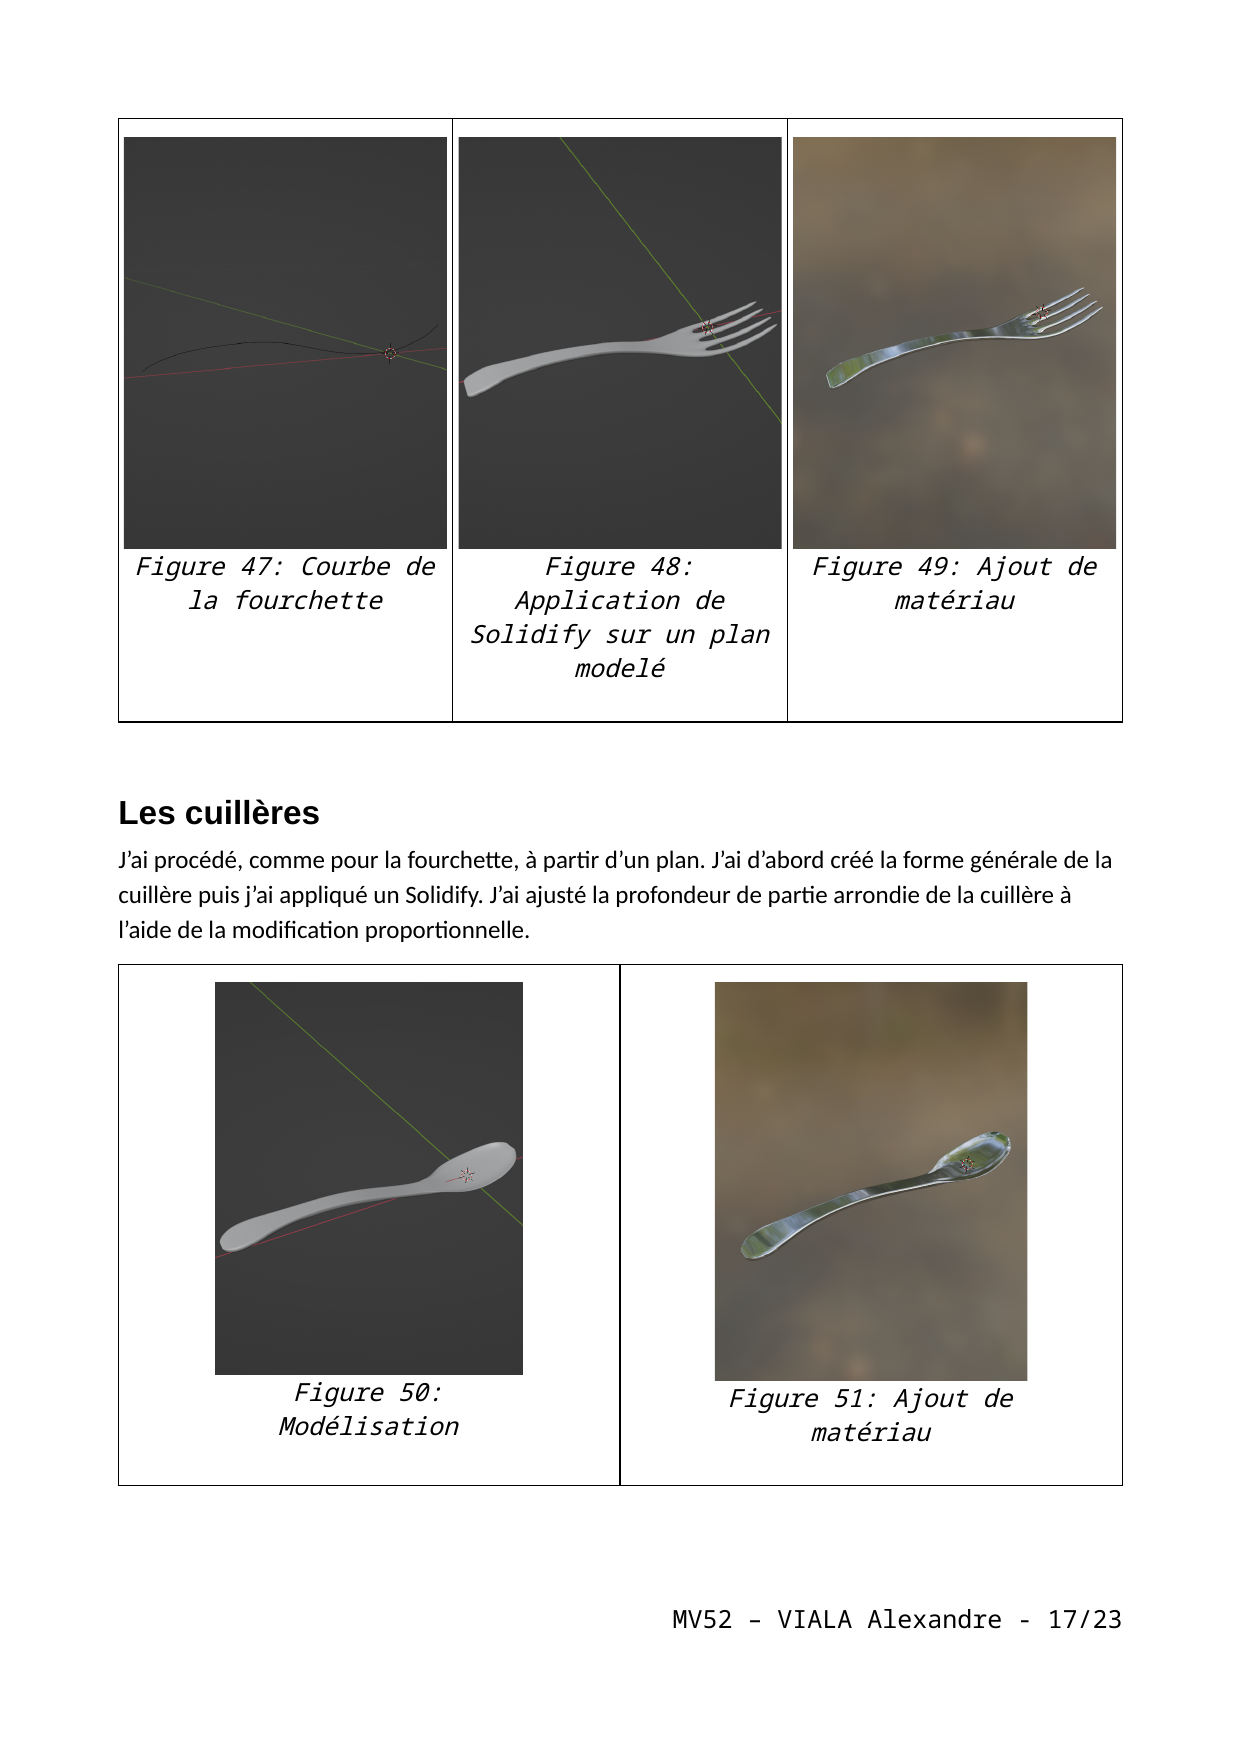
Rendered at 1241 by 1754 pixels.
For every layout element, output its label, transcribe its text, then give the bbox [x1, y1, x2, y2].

table_header [788, 119, 1122, 721]
picture [714, 982, 1028, 1381]
text J’ai procédé, comme pour la fourchette, à partir d’un plan. J’ai d’abord créé la forme générale de la cuillère puis j’ai appliqué un Solidify. J’ai ajusté la profondeur de partie arrondie de la cuillère à l’aide de la modification proportionnelle. [118, 844, 1122, 944]
picture [215, 982, 523, 1375]
table_header [621, 965, 1122, 1485]
picture [458, 137, 782, 549]
table_header [453, 119, 787, 721]
subtitle Les cuillères [118, 793, 1122, 831]
table_header [119, 119, 452, 721]
picture [123, 137, 447, 549]
table_header [119, 965, 619, 1485]
picture [793, 137, 1117, 549]
